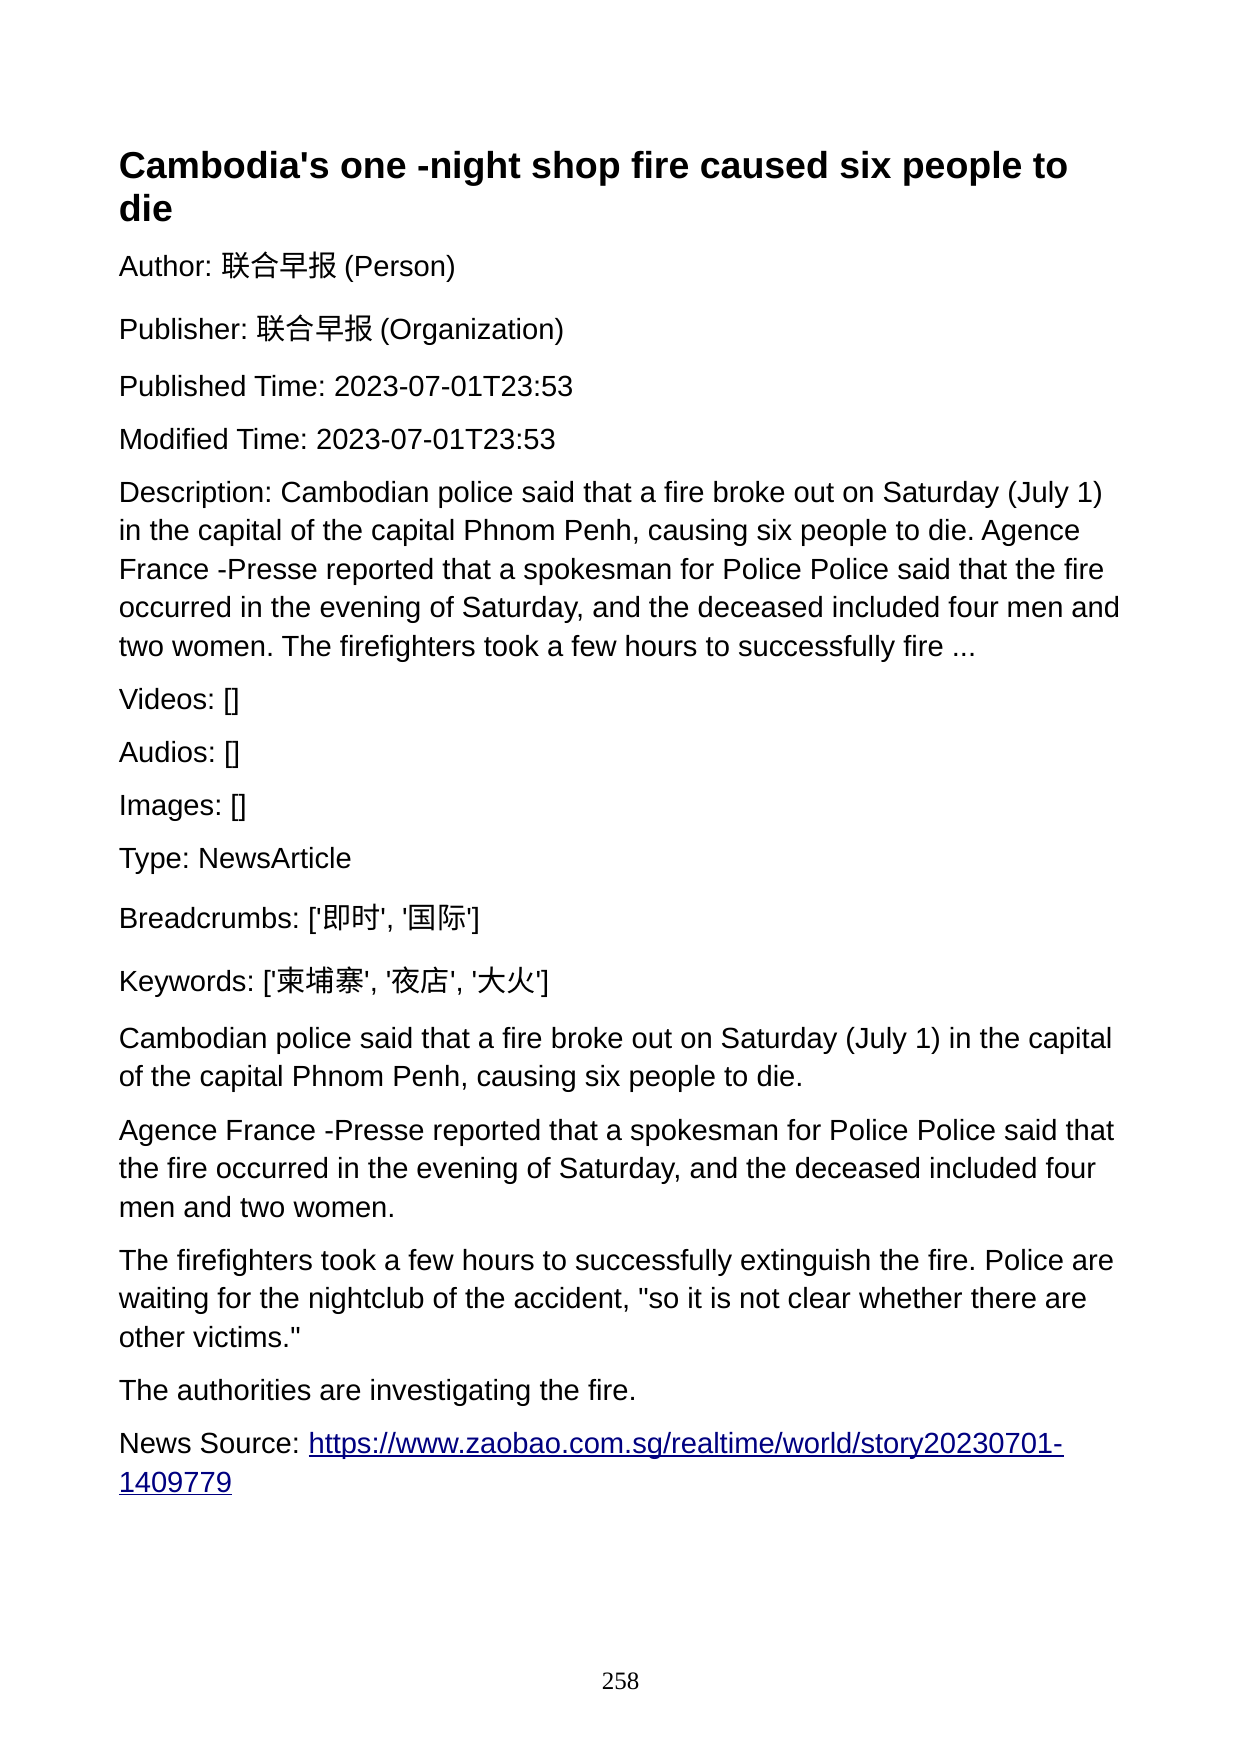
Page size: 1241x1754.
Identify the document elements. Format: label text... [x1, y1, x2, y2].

text Audios: [] [118, 735, 1122, 769]
text Published Time: 2023-07-01T23:53 [118, 368, 1122, 402]
subtitle Cambodia's one -night shop fire caused six people to die [118, 143, 1122, 230]
text Keywords: ['柬埔寨', '夜店', '大火'] [118, 958, 1122, 1000]
text The firefighters took a few hours to successfully extinguish the fire. Police are waiting for the nightclub of the accident, "so it is not clear whether there are other victims." [118, 1243, 1122, 1353]
text Publisher: 联合早报 (Organization) [118, 305, 1122, 348]
text Breadcrumbs: ['即时', '国际'] [118, 894, 1122, 937]
text Modified Time: 2023-07-01T23:53 [118, 422, 1122, 455]
text The authorities are investigating the fire. [118, 1373, 1122, 1406]
text Agence France -Presse reported that a spokesman for Police Police said that the fire occurred in the evening of Saturday, and the deceased included four men and two women. [118, 1112, 1122, 1223]
text Images: [] [118, 788, 1122, 822]
text Cambodian police said that a fire broke out on Saturday (July 1) in the capital of the capital Phnom Penh, causing six people to die. [118, 1021, 1122, 1093]
text News Source: https://www.zaobao.com.sg/realtime/world/story20230701-1409779 [118, 1426, 1122, 1498]
text Author: 联合早报 (Person) [118, 242, 1122, 284]
text Description: Cambodian police said that a fire broke out on Saturday (July 1) in the capital of the capital Phnom Penh, causing six people to die. Agence France -Presse reported that a spokesman for Police Police said that the fire occurred in the evening of Saturday, and the deceased included four men and two women. The firefighters took a few hours to successfully fire ... [118, 475, 1122, 662]
text Videos: [] [118, 682, 1122, 716]
text Type: NewsArticle [118, 841, 1122, 875]
